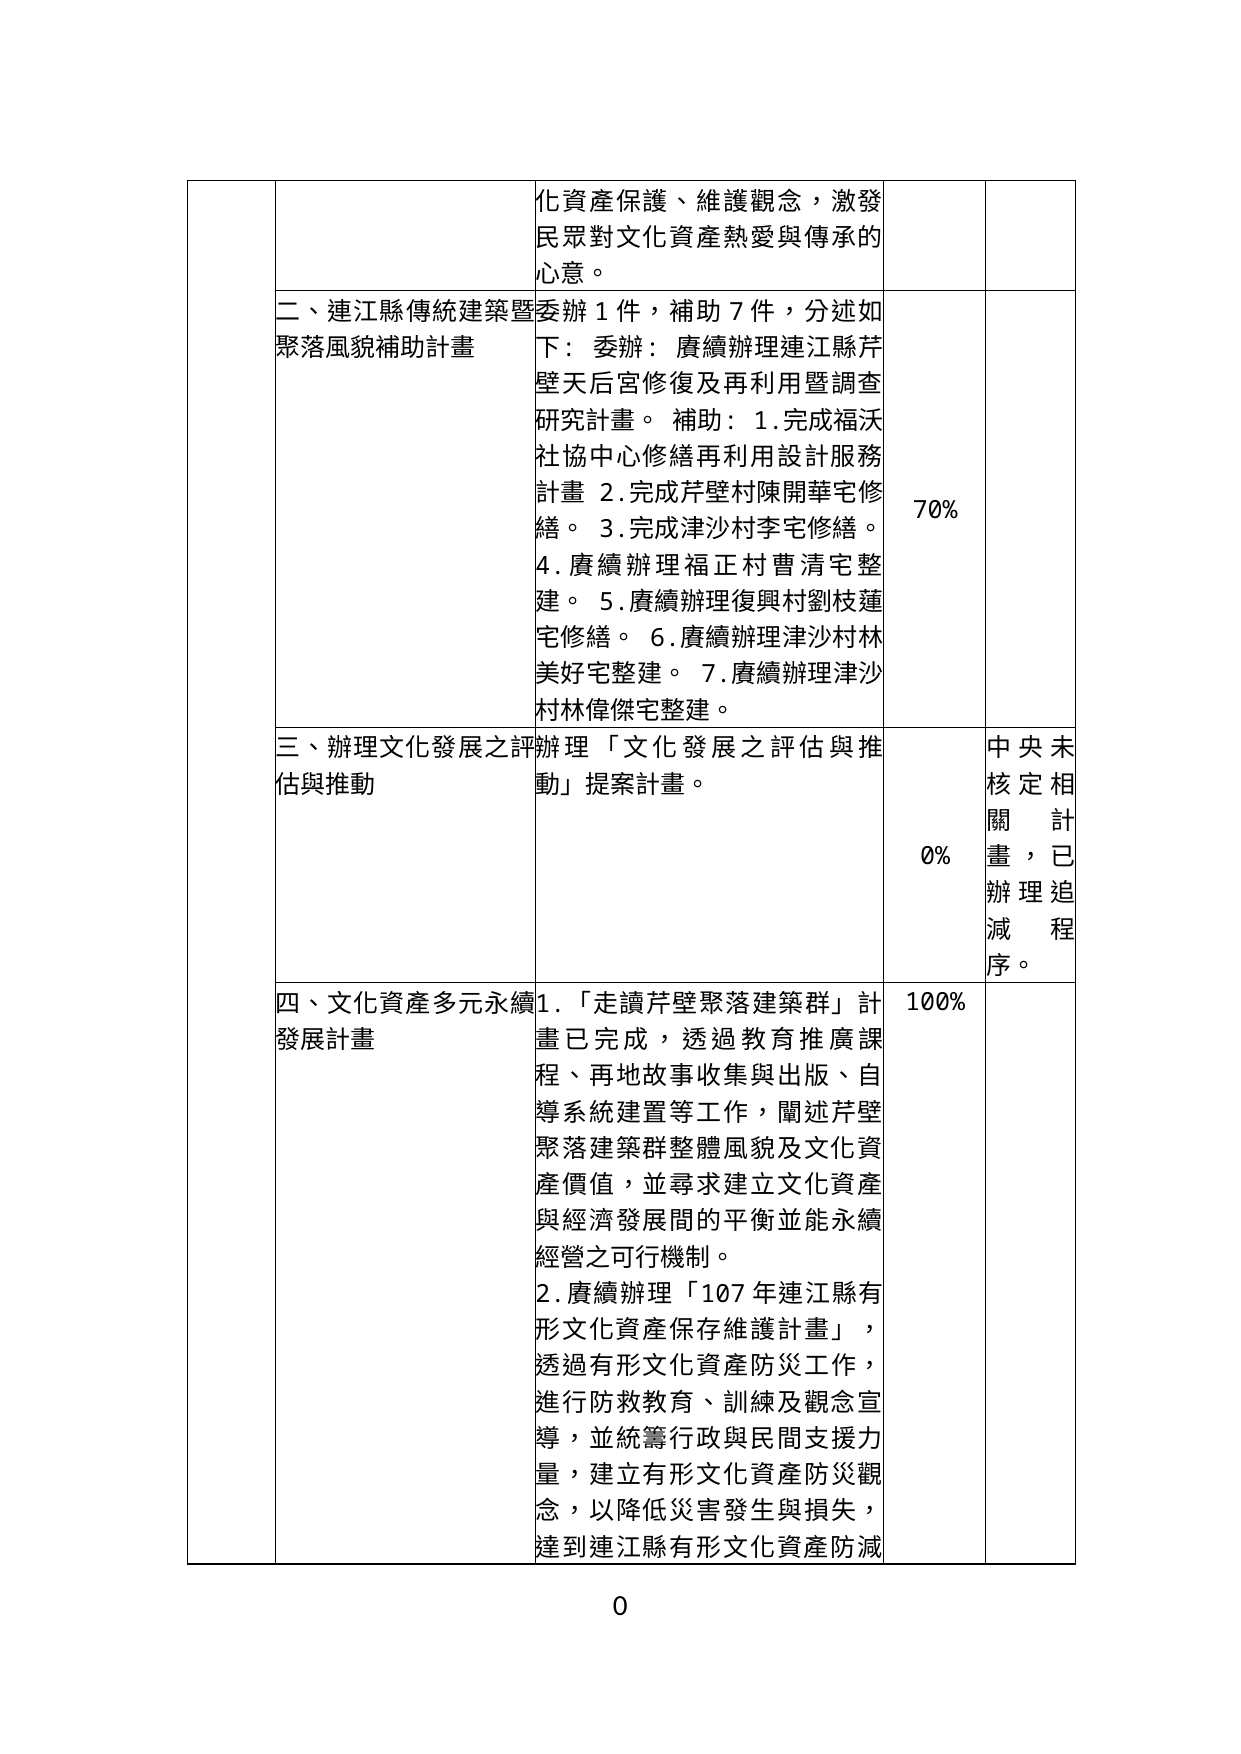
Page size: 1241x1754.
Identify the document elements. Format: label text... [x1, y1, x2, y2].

table_cell 1.「走讀芹壁聚落建築群」計畫已完成，透過教育推廣課程、再地故事收集與出版、自導系統建置等工作，闡述芹壁聚落建築群整體風貌及文化資產價值，並尋求建立文化資產與經濟發展間的平衡並能永續經營之可行機制。 2.賡續辦理「107年連江縣有形文化資產保存維護計畫」，透過有形文化資產防災工作，進行防救教育、訓練及觀念宣導，並統籌行政與民間支援力量，建立有形文化資產防災觀念，以降低災害發生與損失，達到連江縣有形文化資產防減 [536, 983, 883, 1563]
table_cell 化資產保護、維護觀念，激發民眾對文化資產熱愛與傳承的心意。 [536, 181, 883, 290]
table_cell 二、連江縣傳統建築暨聚落風貌補助計畫 [276, 291, 535, 726]
table_cell 四、文化資產多元永續發展計畫 [276, 983, 535, 1563]
table_cell [986, 181, 1075, 290]
table_cell 三、辦理文化發展之評估與推動 [276, 728, 535, 982]
table_cell [986, 291, 1075, 726]
table_cell 100% [884, 983, 985, 1563]
table_cell 0% [884, 728, 985, 982]
table_cell 委辦1件，補助7件，分述如下: 委辦: 賡續辦理連江縣芹壁天后宮修復及再利用暨調查研究計畫。 補助: 1.完成福沃社協中心修繕再利用設計服務計畫 2.完成芹壁村陳開華宅修繕。 3.完成津沙村李宅修繕。 4.賡續辦理福正村曹清宅整建。 5.賡續辦理復興村劉枝蓮宅修繕。 6.賡續辦理津沙村林美好宅整建。 7.賡續辦理津沙村林偉傑宅整建。 [536, 291, 883, 726]
table_cell [188, 181, 275, 1563]
table_cell 辦理「文化發展之評估與推動」提案計畫。 [536, 728, 883, 982]
table_cell [986, 983, 1075, 1563]
table_cell 70% [884, 291, 985, 726]
table_cell [276, 181, 535, 290]
table_cell [884, 181, 985, 290]
table_cell 中央未核定相關計畫，已辦理追減程序。 [986, 728, 1075, 982]
